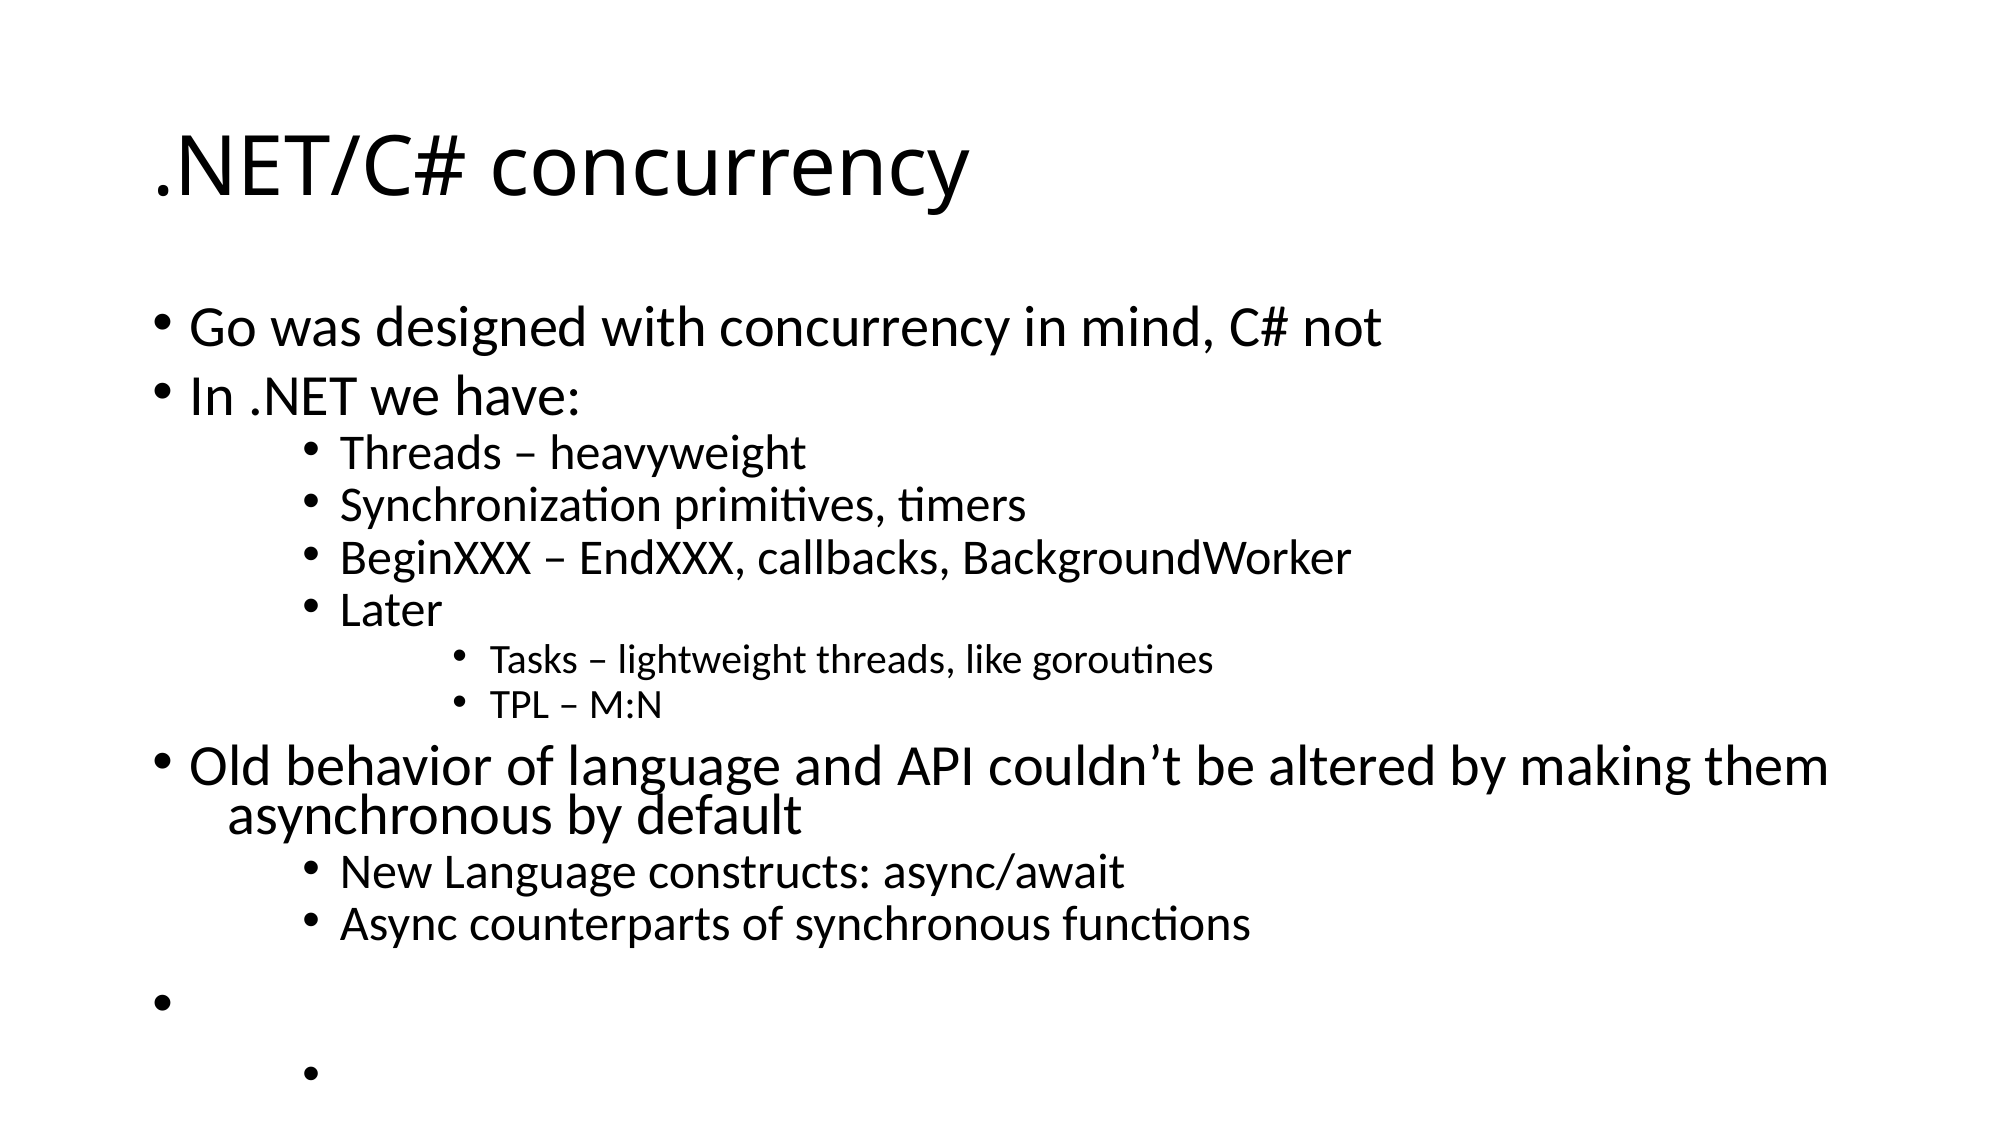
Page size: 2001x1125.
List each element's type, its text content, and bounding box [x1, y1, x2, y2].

title .NET/C# concurrency [137, 59, 1863, 278]
list Go was designed with concurrency in mind, C# not In .NET we have: Threads – heavyweight Synchronization primitives, timers BeginXXX – EndXXX, callbacks, BackgroundWorker Later Tasks – lightweight threads, like goroutines TPL – M:N Old behavior of language and API couldn’t be altered by making them asynchronous by default New Language constructs: async/await Async counterparts of synchronous functions [137, 299, 1863, 1014]
